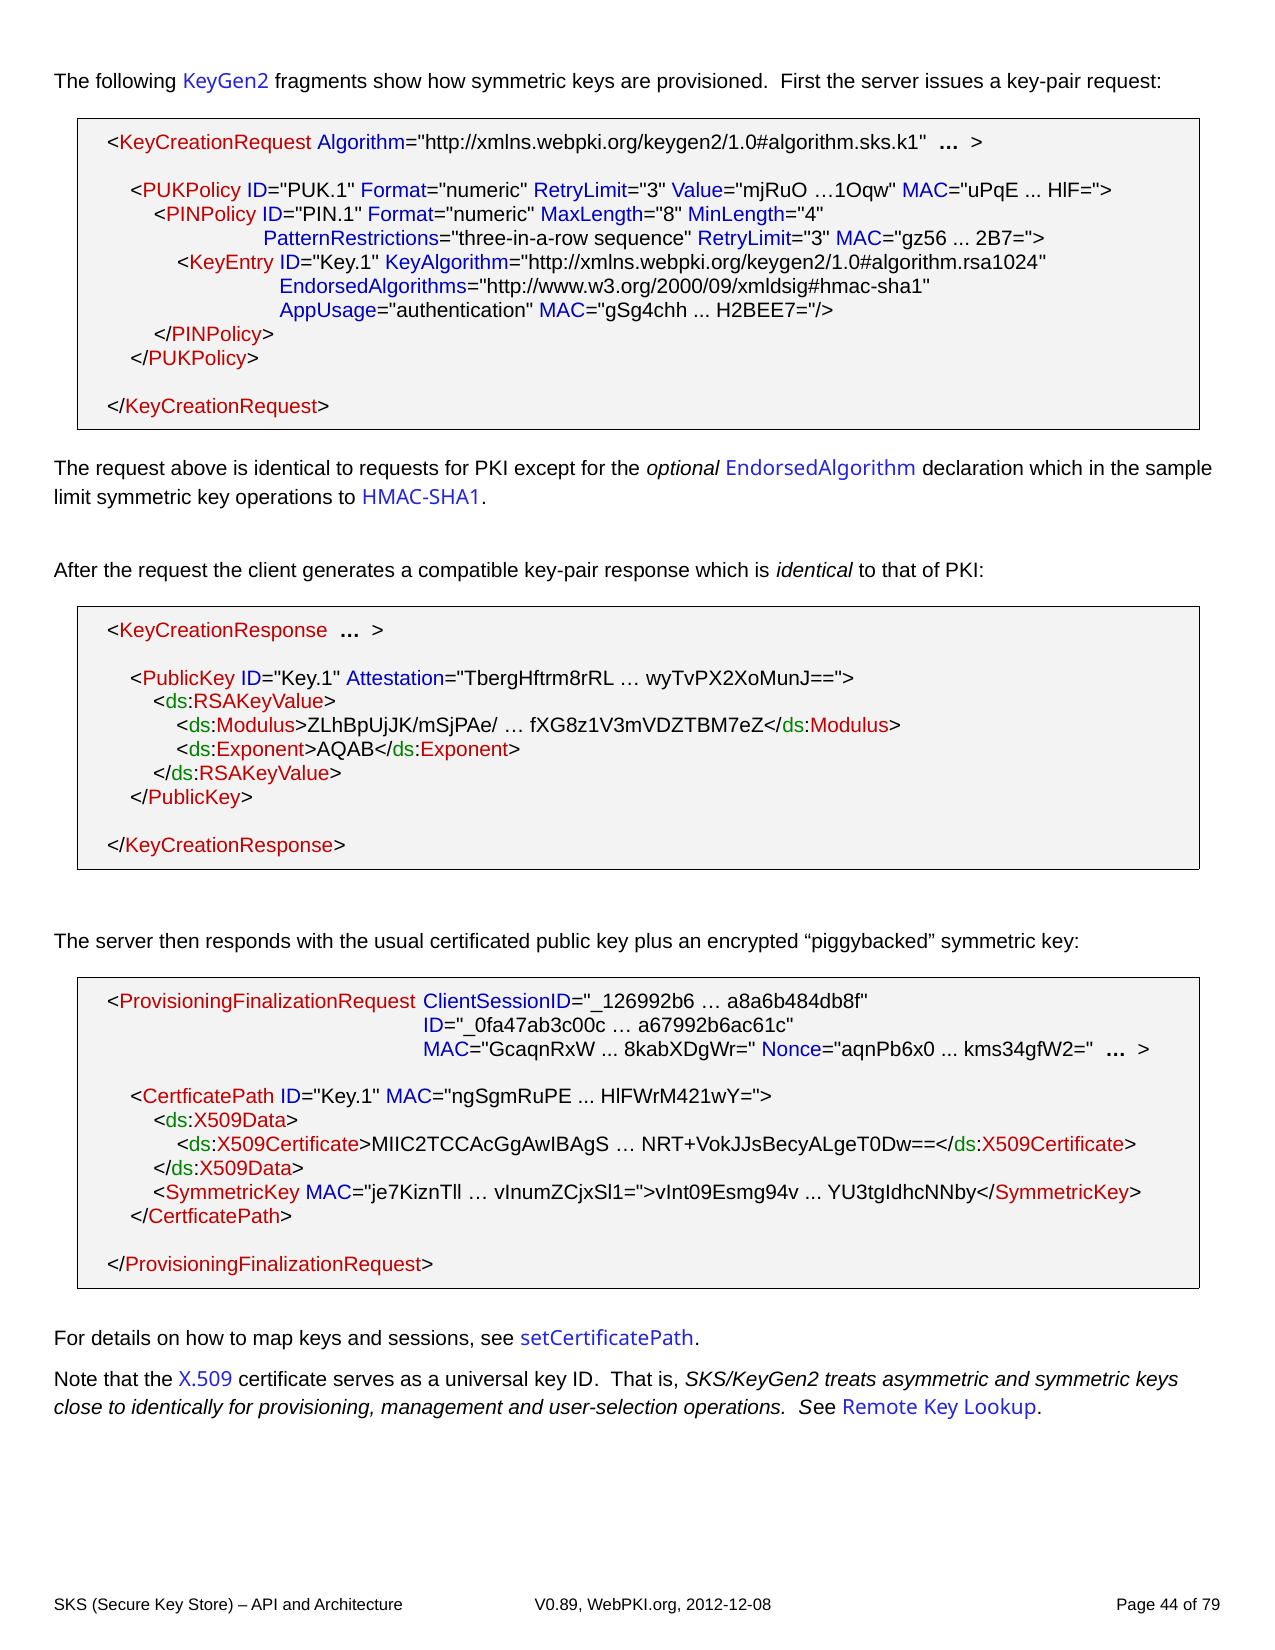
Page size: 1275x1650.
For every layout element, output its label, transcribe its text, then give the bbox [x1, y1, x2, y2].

text The following KeyGen2 fragments show how symmetric keys are provisioned. First the server issues a key-pair request: [54, 66, 1221, 94]
table_header <KeyCreationResponse … > <PublicKey ID="Key.1" Attestation="TbergHftrm8rRL … wyTvPX2XoMunJ=="> <ds:RSAKeyValue> <ds:Modulus>ZLhBpUjJK/mSjPAe/ … fXG8z1V3mVDZTBM7eZ</ds:Modulus> <ds:Exponent>AQAB</ds:Exponent> </ds:RSAKeyValue> </PublicKey> </KeyCreationResponse> [78, 607, 1199, 869]
text After the request the client generates a compatible key-pair response which is identical to that of PKI: [54, 558, 1221, 582]
text The server then responds with the usual certificated public key plus an encrypted “piggybacked” symmetric key: [54, 929, 1221, 953]
text The request above is identical to requests for PKI except for the optional EndorsedAlgorithm declaration which in the sample limit symmetric key operations to HMAC-SHA1. [54, 429, 1221, 510]
text For details on how to map keys and sessions, see setCertificatePath. [54, 1323, 1221, 1352]
table_header <KeyCreationRequest Algorithm="http://xmlns.webpki.org/keygen2/1.0#algorithm.sks.k1" … > <PUKPolicy ID="PUK.1" Format="numeric" RetryLimit="3" Value="mjRuO …1Oqw" MAC="uPqE ... HlF="> <PINPolicy ID="PIN.1" Format="numeric" MaxLength="8" MinLength="4" PatternRestrictions="three-in-a-row sequence" RetryLimit="3" MAC="gz56 ... 2B7="> <KeyEntry ID="Key.1" KeyAlgorithm="http://xmlns.webpki.org/keygen2/1.0#algorithm.rsa1024" EndorsedAlgorithms="http://www.w3.org/2000/09/xmldsig#hmac-sha1" AppUsage="authentication" MAC="gSg4chh ... H2BEE7="/> </PINPolicy> </PUKPolicy> </KeyCreationRequest> [78, 119, 1199, 429]
text Note that the X.509 certificate serves as a universal key ID. That is, SKS/KeyGen2 treats asymmetric and symmetric keys close to identically for provisioning, management and user-selection operations. See Remote Key Lookup. [54, 1364, 1221, 1421]
table_header <ProvisioningFinalizationRequest ClientSessionID="_126992b6 … a8a6b484db8f" ID="_0fa47ab3c00c … a67992b6ac61c" MAC="GcaqnRxW ... 8kabXDgWr=" Nonce="aqnPb6x0 ... kms34gfW2=" … > <CertficatePath ID="Key.1" MAC="ngSgmRuPE ... HlFWrM421wY="> <ds:X509Data> <ds:X509Certificate>MIIC2TCCAcGgAwIBAgS … NRT+VokJJsBecyALgeT0Dw==</ds:X509Certificate> </ds:X509Data> <SymmetricKey MAC="je7KiznTll … vInumZCjxSl1=">vInt09Esmg94v ... YU3tgIdhcNNby</SymmetricKey> </CertficatePath> </ProvisioningFinalizationRequest> [78, 978, 1199, 1288]
